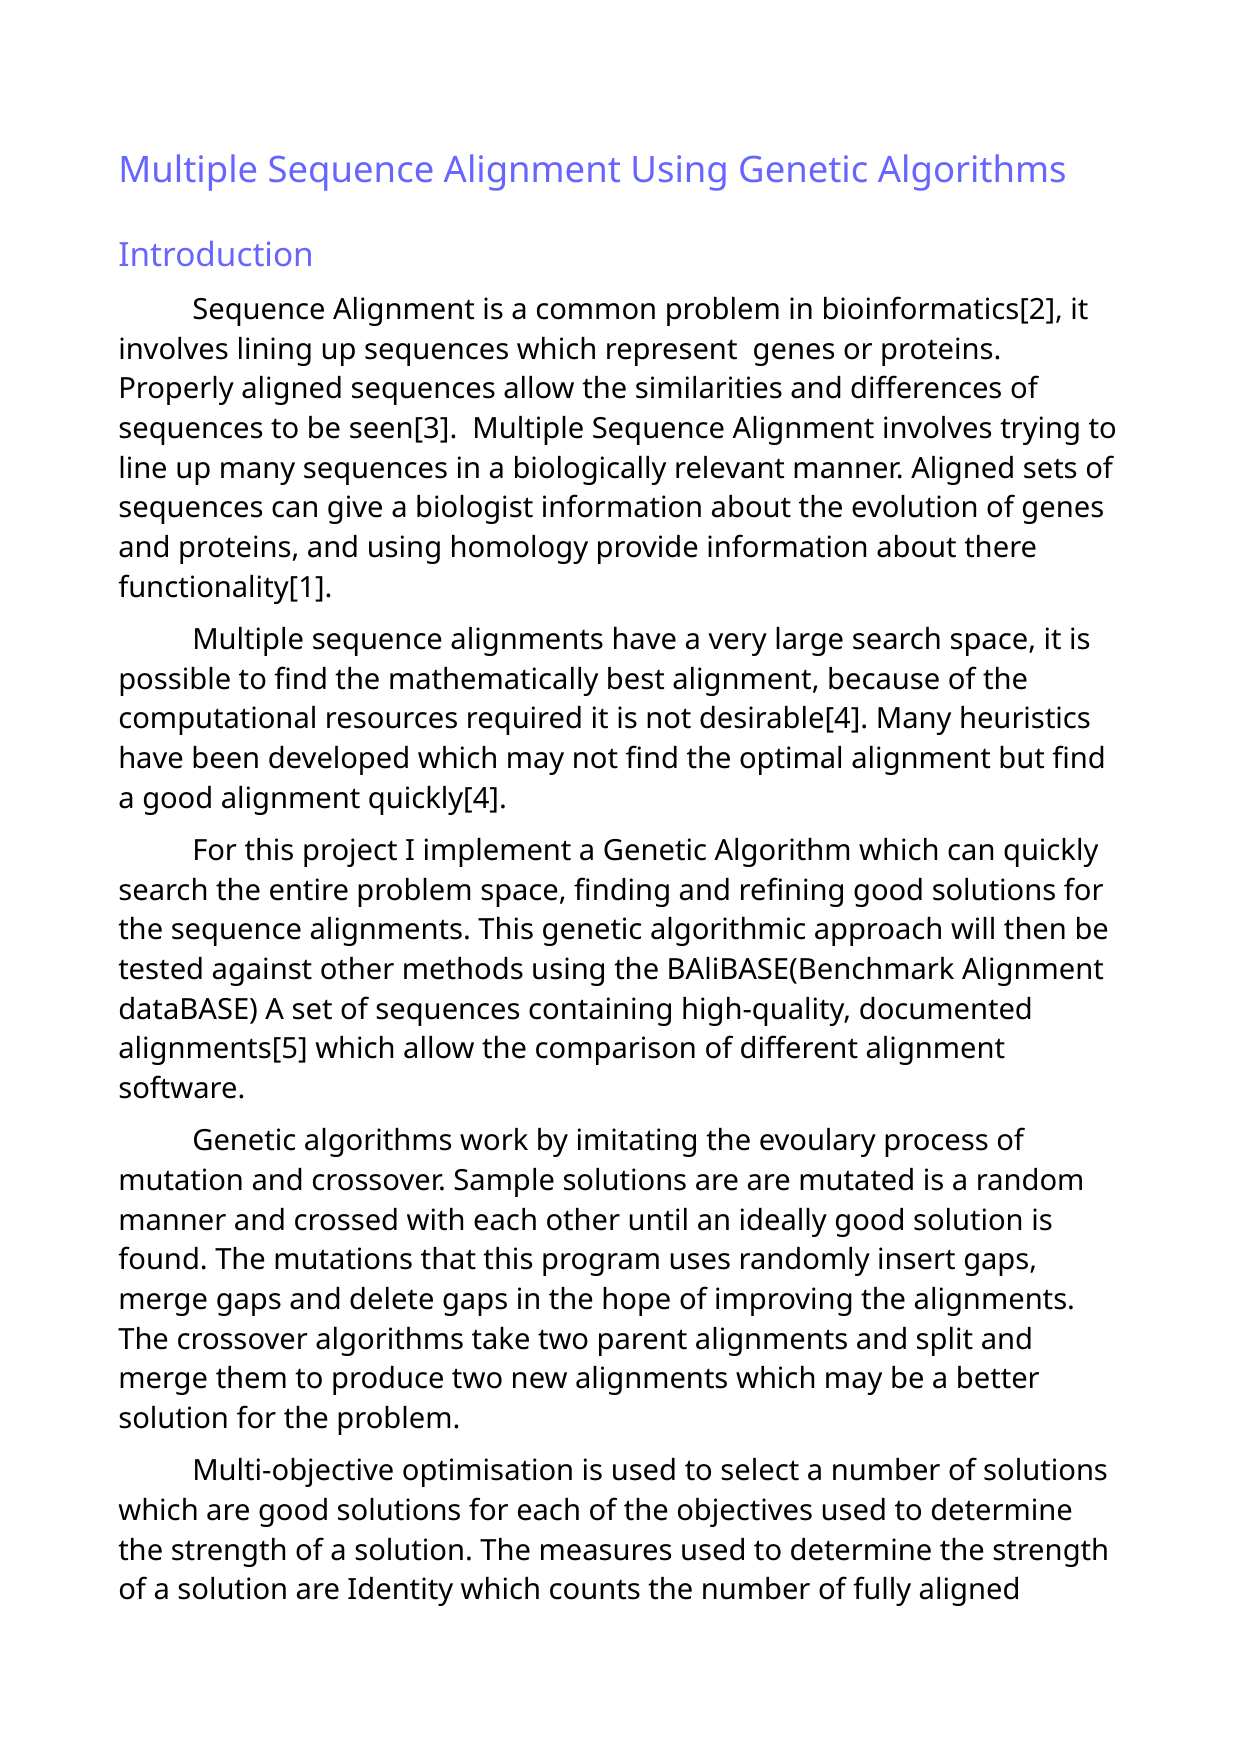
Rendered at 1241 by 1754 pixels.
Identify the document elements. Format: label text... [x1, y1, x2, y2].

text Multi-objective optimisation is used to select a number of solutions which are good solutions for each of the objectives used to determine the strength of a solution. The measures used to determine the strength of a solution are Identity which counts the number of fully aligned [118, 1449, 1122, 1608]
text For this project I implement a Genetic Algorithm which can quickly search the entire problem space, finding and refining good solutions for the sequence alignments. This genetic algorithmic approach will then be tested against other methods using the BAliBASE(Benchmark Alignment dataBASE) A set of sequences containing high-quality, documented alignments[5] which allow the comparison of different alignment software. [118, 829, 1122, 1107]
subtitle Introduction [118, 230, 1122, 276]
text Genetic algorithms work by imitating the evoulary process of mutation and crossover. Sample solutions are are mutated is a random manner and crossed with each other until an ideally good solution is found. The mutations that this program uses randomly insert gaps, merge gaps and delete gaps in the hope of improving the alignments. The crossover algorithms take two parent alignments and split and merge them to produce two new alignments which may be a better solution for the problem. [118, 1119, 1122, 1437]
subtitle Multiple Sequence Alignment Using Genetic Algorithms [118, 143, 1122, 193]
text Multiple sequence alignments have a very large search space, it is possible to find the mathematically best alignment, because of the computational resources required it is not desirable[4]. Many heuristics have been developed which may not find the optimal alignment but find a good alignment quickly[4]. [118, 618, 1122, 817]
text Sequence Alignment is a common problem in bioinformatics[2], it involves lining up sequences which represent genes or proteins. Properly aligned sequences allow the similarities and differences of sequences to be seen[3]. Multiple Sequence Alignment involves trying to line up many sequences in a biologically relevant manner. Aligned sets of sequences can give a biologist information about the evolution of genes and proteins, and using homology provide information about there functionality[1]. [118, 288, 1122, 606]
